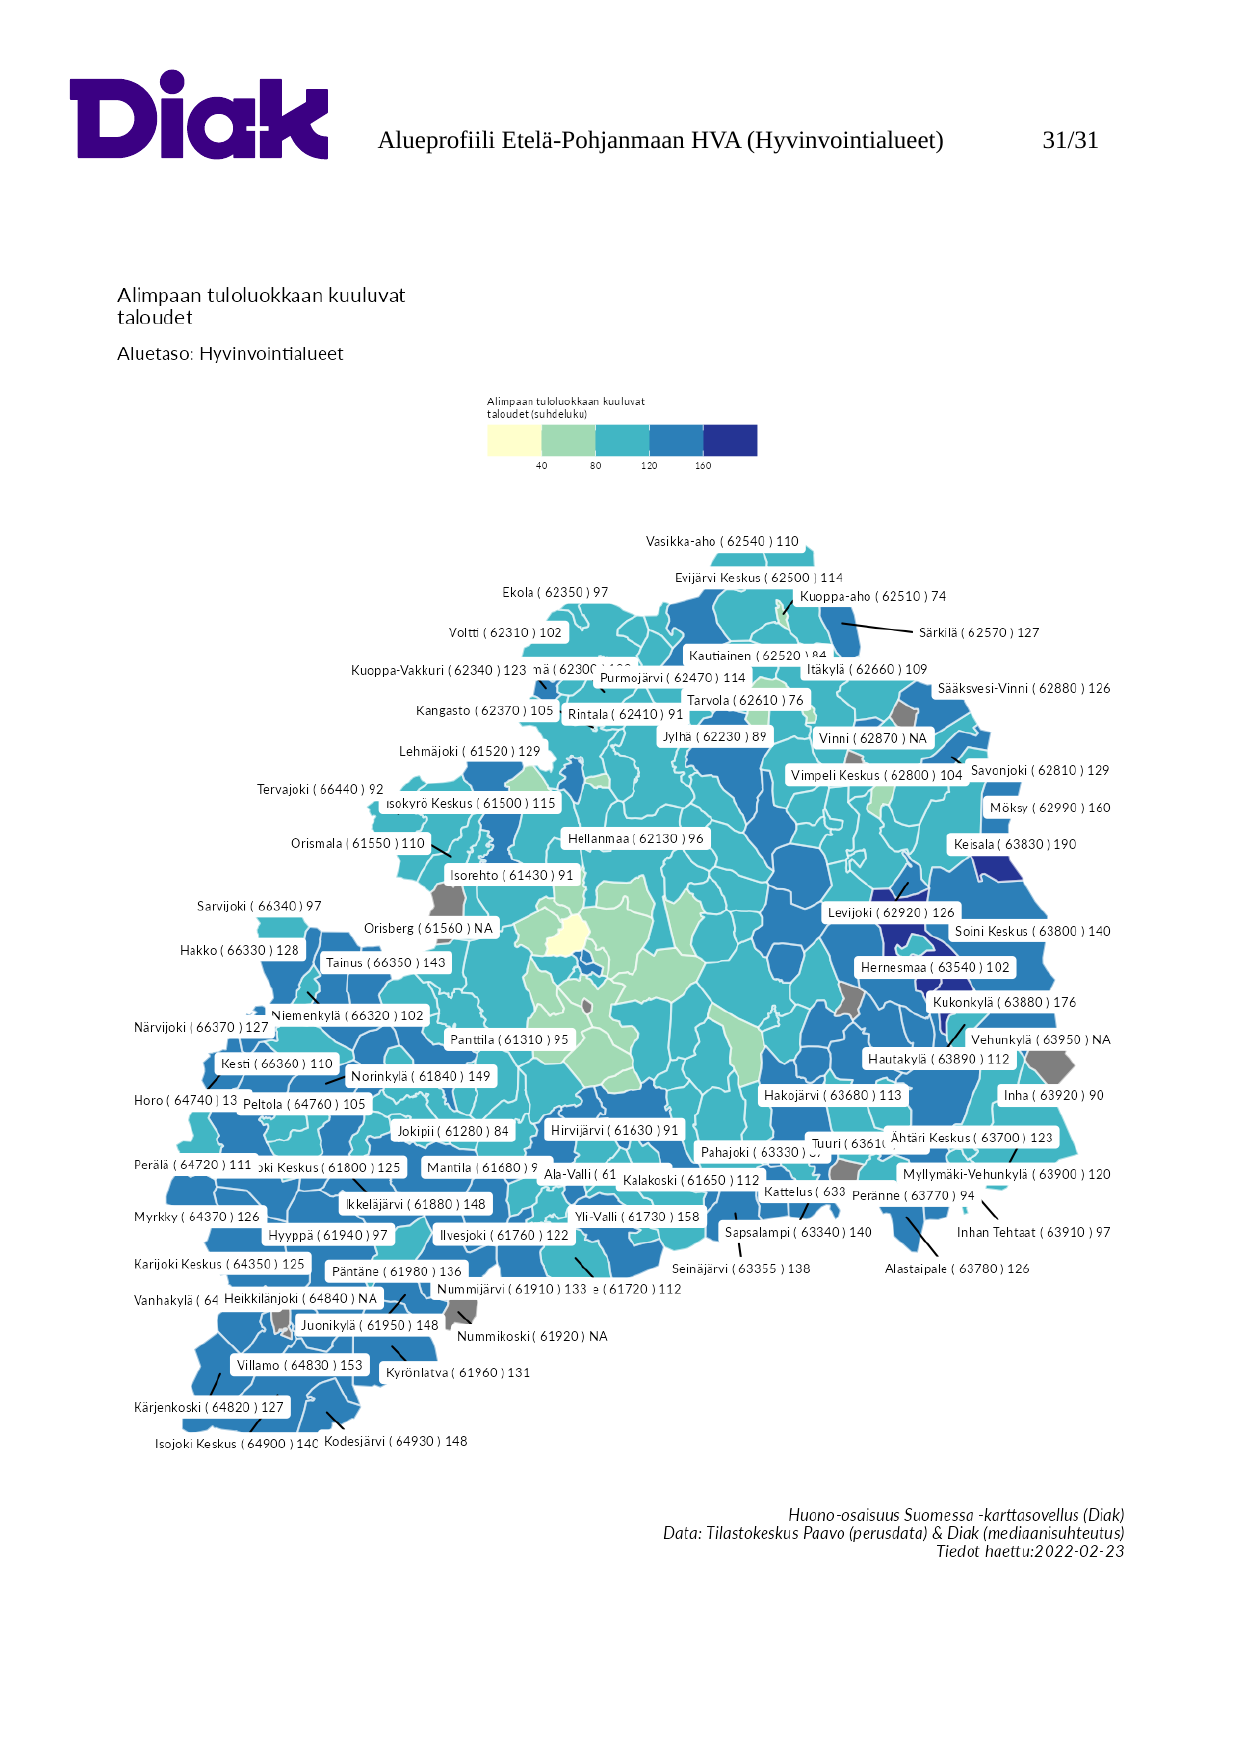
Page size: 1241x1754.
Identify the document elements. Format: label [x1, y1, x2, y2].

picture [61, 196, 1179, 1651]
